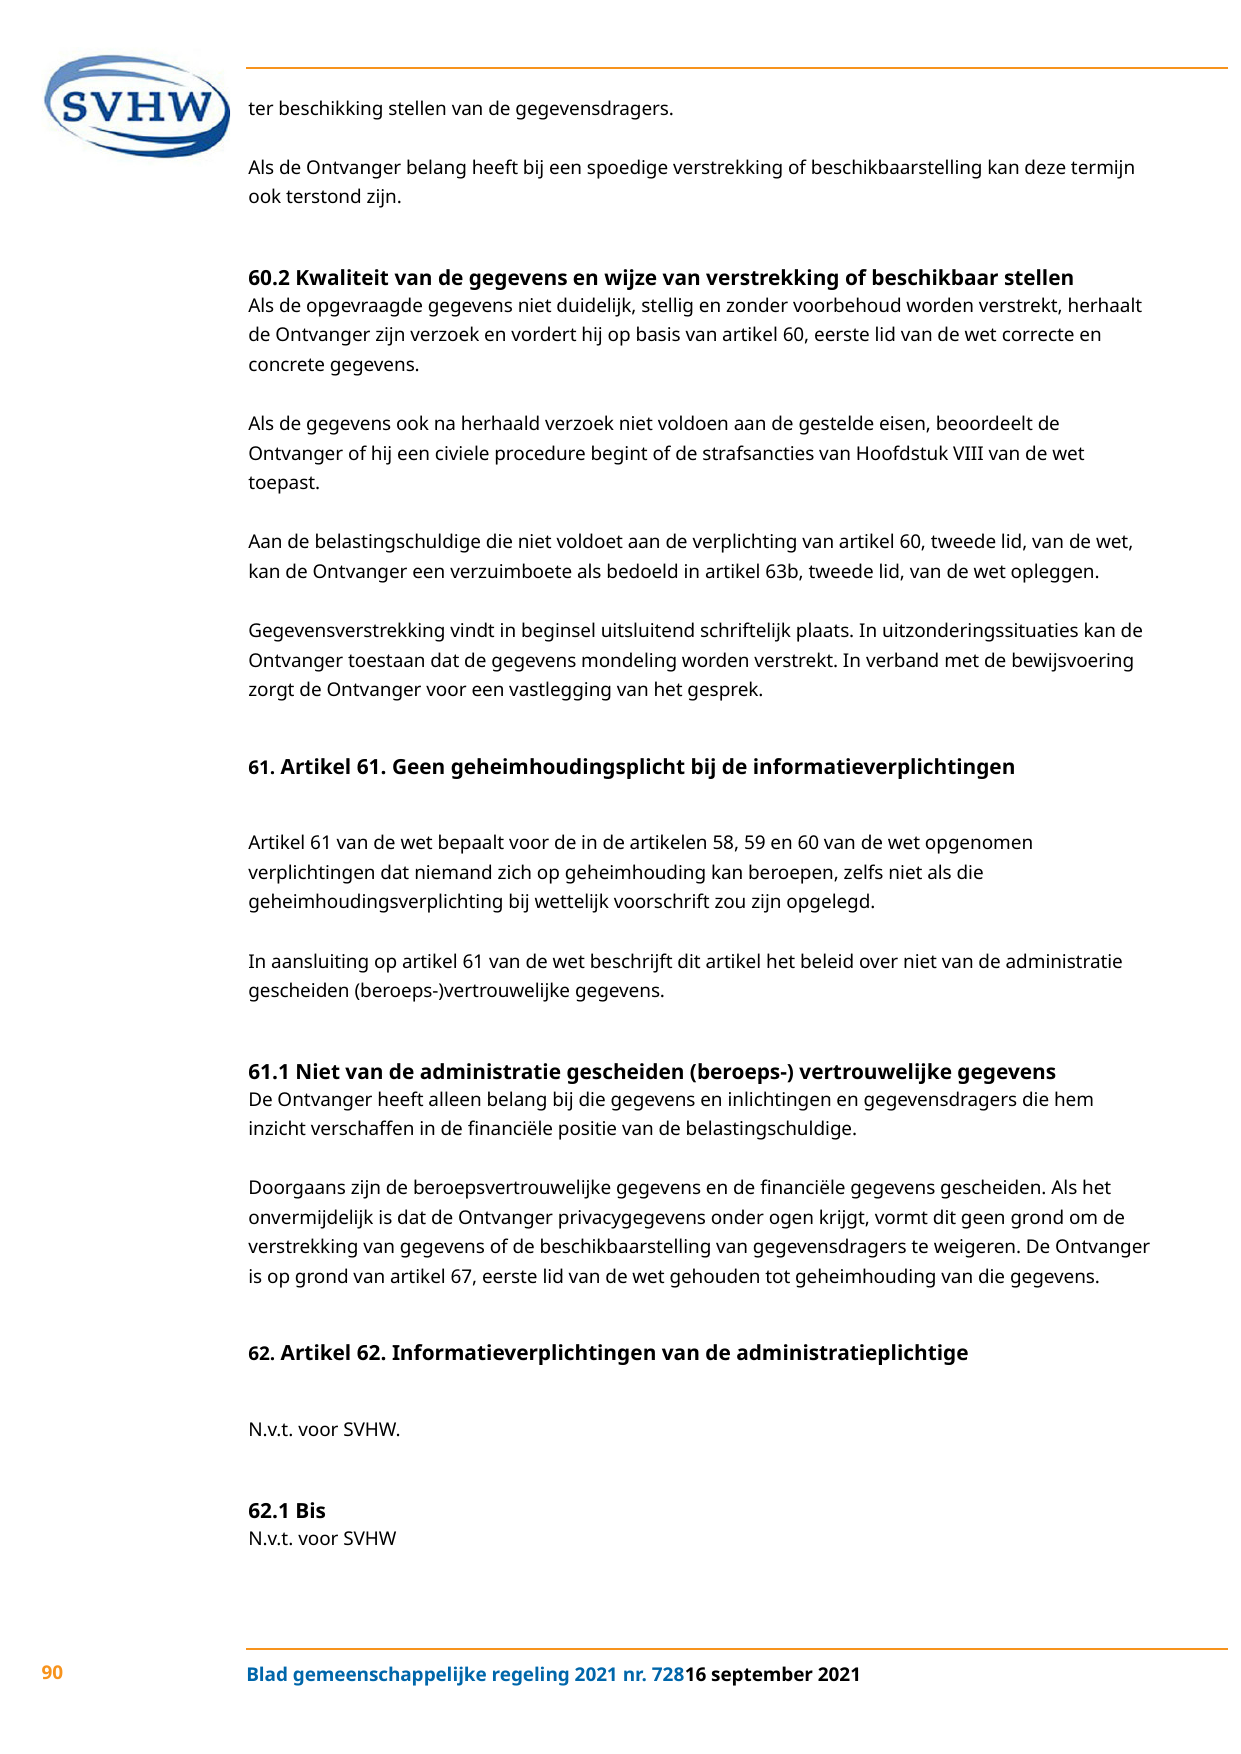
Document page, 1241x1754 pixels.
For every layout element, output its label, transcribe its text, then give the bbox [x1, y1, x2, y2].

text N.v.t. voor SVHW [248, 1525, 1152, 1550]
text Gegevensverstrekking vindt in beginsel uitsluitend schriftelijk plaats. In uitzonderingssituaties kan de Ontvanger toestaan dat de gegevens mondeling worden verstrekt. In verband met de bewijsvoering zorgt de Ontvanger voor een vastlegging van het gesprek. [248, 617, 1152, 702]
text ter beschikking stellen van de gegevensdragers. [248, 95, 1152, 121]
text In aansluiting op artikel 61 van de wet beschrijft dit artikel het beleid over niet van de administratie gescheiden (beroeps-)vertrouwelijke gegevens. [248, 948, 1152, 1003]
picture [41, 47, 231, 172]
text Als de opgevraagde gegevens niet duidelijk, stellig en zonder voorbehoud worden verstrekt, herhaalt de Ontvanger zijn verzoek en vordert hij op basis van artikel 60, eerste lid van de wet correcte en concrete gegevens. [248, 292, 1152, 377]
text N.v.t. voor SVHW. [248, 1416, 1152, 1442]
text Als de Ontvanger belang heeft bij een spoedige verstrekking of beschikbaarstelling kan deze termijn ook terstond zijn. [248, 154, 1152, 209]
text Doorgaans zijn de beroepsvertrouwelijke gegevens en de financiële gegevens gescheiden. Als het onvermijdelijk is dat de Ontvanger privacygegevens onder ogen krijgt, vormt dit geen grond om de verstrekking van gegevens of de beschikbaarstelling van gegevensdragers te weigeren. De Ontvanger is op grond van artikel 67, eerste lid van de wet gehouden tot geheimhouding van die gegevens. [248, 1174, 1152, 1289]
text De Ontvanger heeft alleen belang bij die gegevens en inlichtingen en gegevensdragers die hem inzicht verschaffen in de financiële positie van de belastingschuldige. [248, 1086, 1152, 1141]
text Artikel 61 van de wet bepaalt voor de in de artikelen 58, 59 en 60 van de wet opgenomen verplichtingen dat niemand zich op geheimhouding kan beroepen, zelfs niet als die geheimhoudingsverplichting bij wettelijk voorschrift zou zijn opgelegd. [248, 829, 1152, 914]
text 62.1 Bis [248, 1496, 1152, 1525]
text Aan de belastingschuldige die niet voldoet aan de verplichting van artikel 60, tweede lid, van de wet, kan de Ontvanger een verzuimboete als bedoeld in artikel 63b, tweede lid, van de wet opleggen. [248, 529, 1152, 584]
text 61.1 Niet van de administratie gescheiden (beroeps-) vertrouwelijke gegevens [248, 1057, 1152, 1086]
text 60.2 Kwaliteit van de gegevens en wijze van verstrekking of beschikbaar stellen [248, 263, 1152, 292]
text Als de gegevens ook na herhaald verzoek niet voldoen aan de gestelde eisen, beoordeelt de Ontvanger of hij een civiele procedure begint of de strafsancties van Hoofdstuk VIII van de wet toepast. [248, 410, 1152, 495]
text 61. Artikel 61. Geen geheimhoudingsplicht bij de informatieverplichtingen [248, 752, 1152, 780]
text 62. Artikel 62. Informatieverplichtingen van de administratieplichtige [248, 1338, 1152, 1367]
